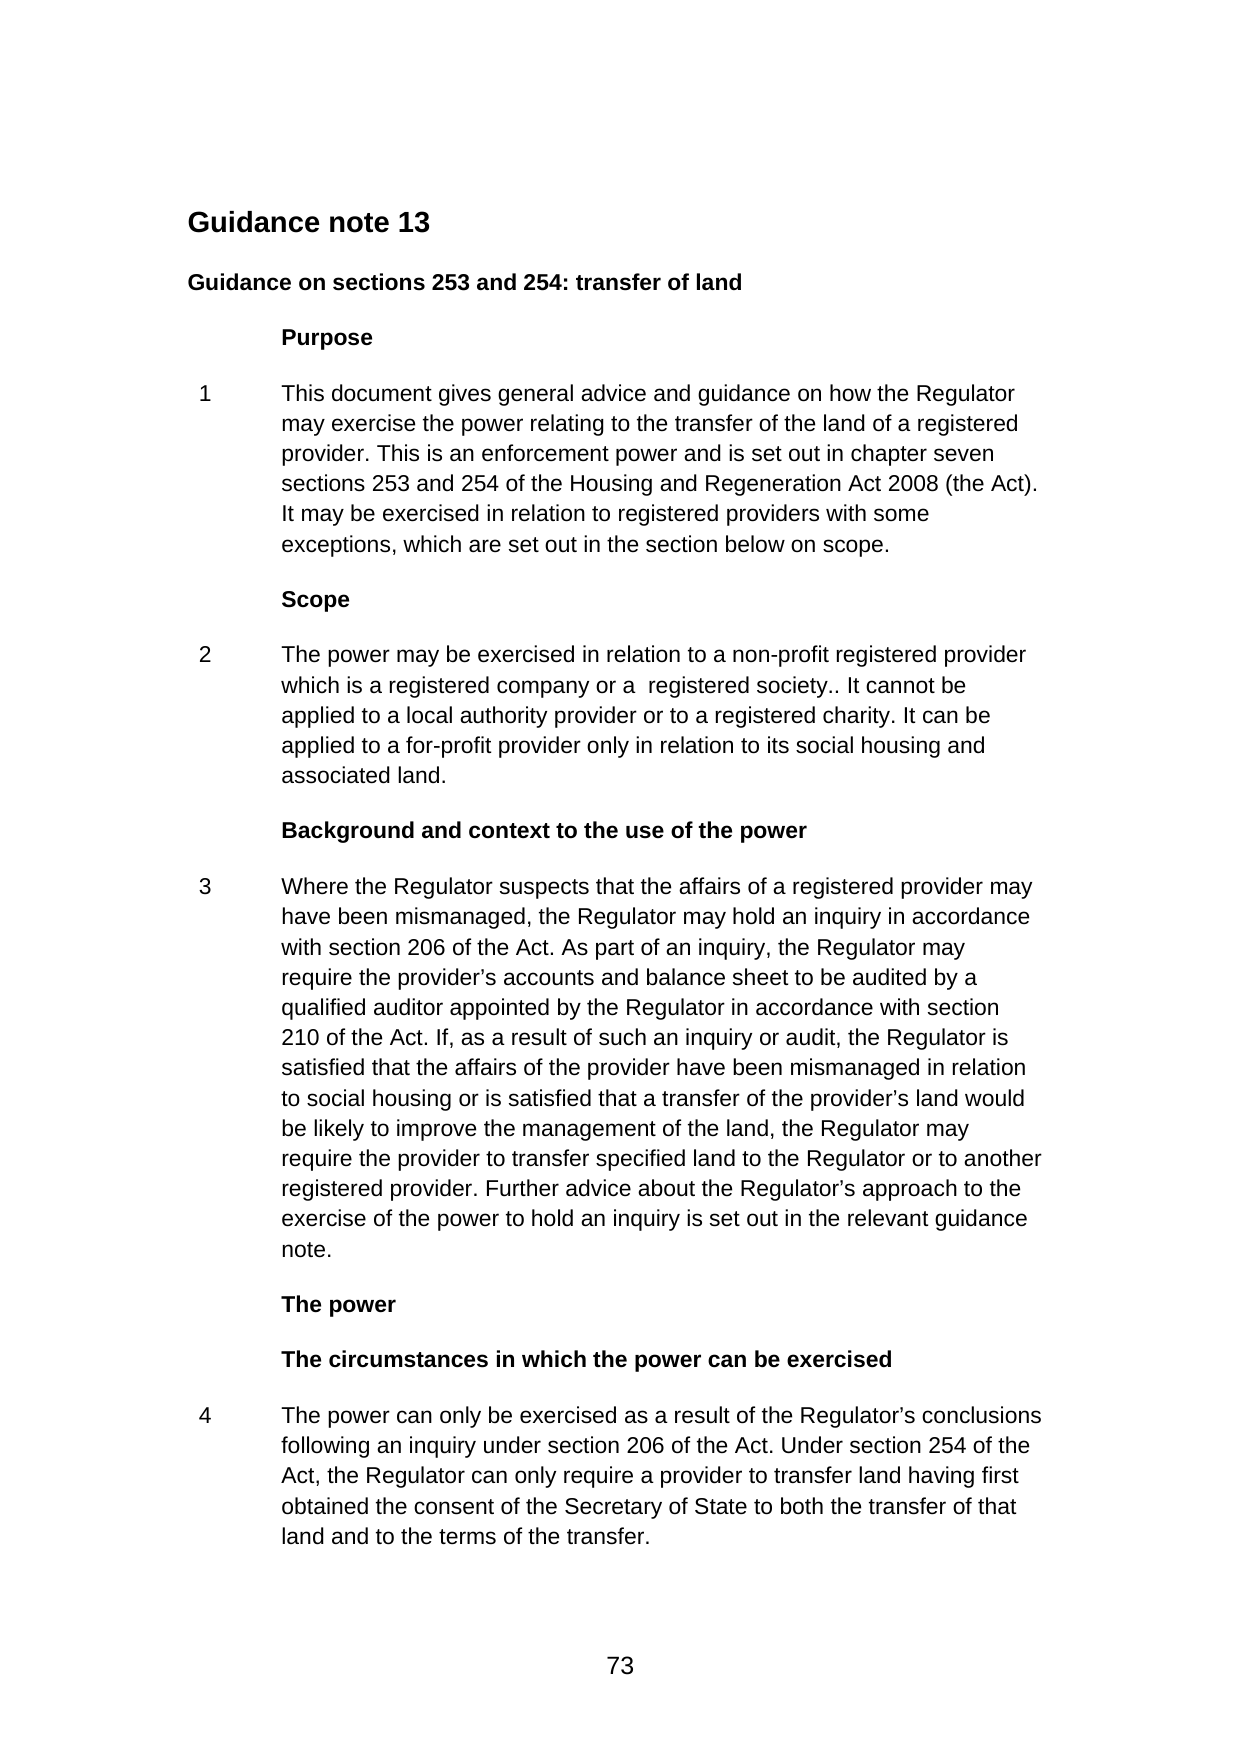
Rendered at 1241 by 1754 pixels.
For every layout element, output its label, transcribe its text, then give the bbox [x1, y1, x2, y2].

table_cell 4 [187, 1402, 270, 1578]
text Guidance note 13 [187, 205, 1053, 239]
table_cell This document gives general advice and guidance on how the Regulator may exercise the power relating to the transfer of the land of a registered provider. This is an enforcement power and is set out in chapter seven sections 253 and 254 of the Housing and Regeneration Act 2008 (the Act). It may be exercised in relation to registered providers with some exceptions, which are set out in the section below on scope. [270, 380, 1053, 586]
table_cell [187, 586, 270, 641]
table_header [187, 324, 270, 379]
table_cell [187, 818, 270, 873]
table_cell 2 [187, 641, 270, 817]
text Guidance on sections 253 and 254: transfer of land [187, 269, 1053, 295]
table_cell The power [270, 1291, 1053, 1346]
table_cell Where the Regulator suspects that the affairs of a registered provider may have been mismanaged, the Regulator may hold an inquiry in accordance with section 206 of the Act. As part of an inquiry, the Regulator may require the provider’s accounts and balance sheet to be audited by a qualified auditor appointed by the Regulator in accordance with section 210 of the Act. If, as a result of such an inquiry or audit, the Regulator is satisfied that the affairs of the provider have been mismanaged in relation to social housing or is satisfied that a transfer of the provider’s land would be likely to improve the management of the land, the Regulator may require the provider to transfer specified land to the Regulator or to another registered provider. Further advice about the Regulator’s approach to the exercise of the power to hold an inquiry is set out in the relevant guidance note. [270, 873, 1053, 1291]
table_cell The circumstances in which the power can be exercised [270, 1346, 1053, 1402]
table_cell The power can only be exercised as a result of the Regulator’s conclusions following an inquiry under section 206 of the Act. Under section 254 of the Act, the Regulator can only require a provider to transfer land having first obtained the consent of the Secretary of State to both the transfer of that land and to the terms of the transfer. [270, 1402, 1053, 1578]
table_cell Scope [270, 586, 1053, 641]
table_cell 3 [187, 873, 270, 1291]
table_cell [187, 1291, 270, 1346]
table_cell 1 [187, 380, 270, 586]
table_cell [187, 1346, 270, 1402]
table_header Purpose [270, 324, 1053, 379]
table_cell Background and context to the use of the power [270, 818, 1053, 873]
table_cell The power may be exercised in relation to a non-profit registered provider which is a registered company or a registered society.. It cannot be applied to a local authority provider or to a registered charity. It can be applied to a for-profit provider only in relation to its social housing and associated land. [270, 641, 1053, 817]
